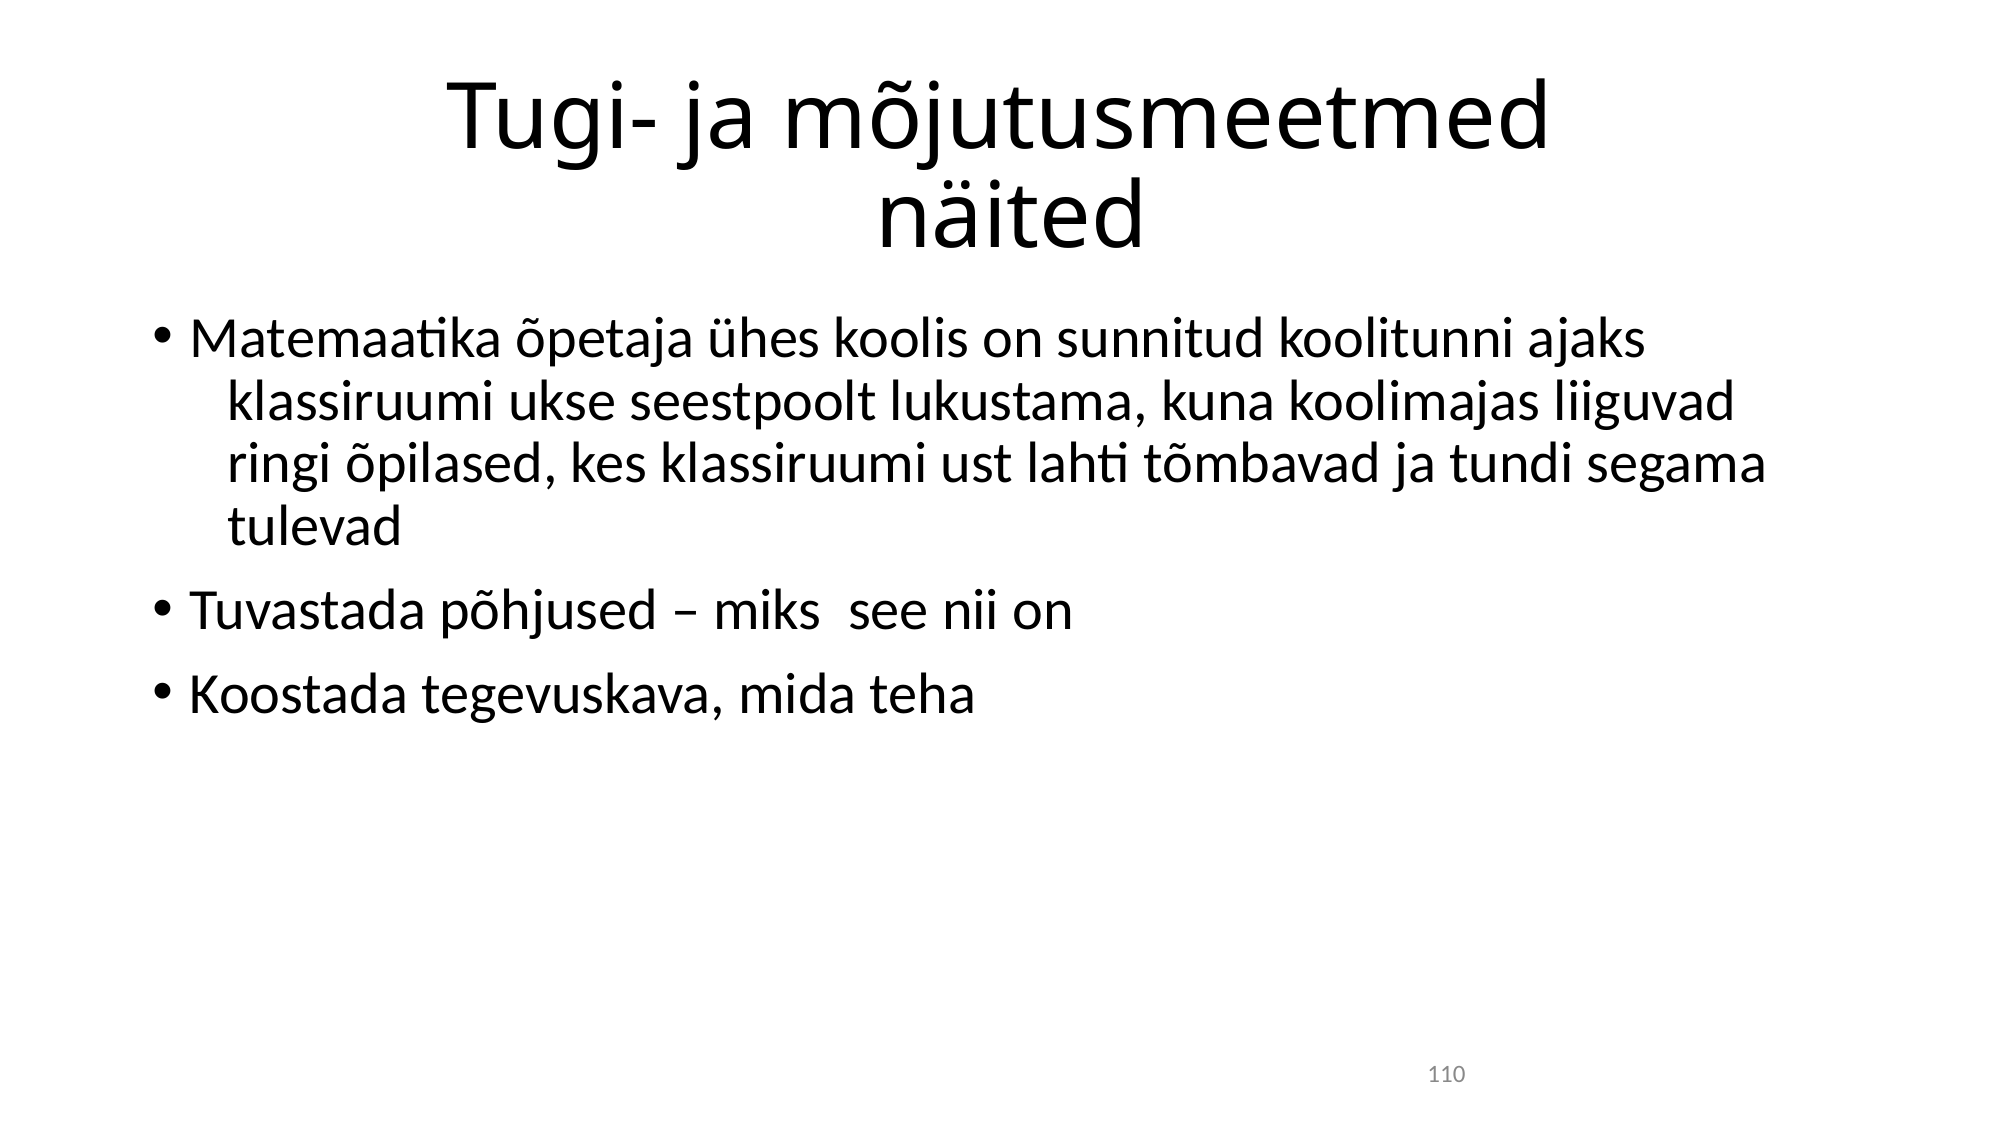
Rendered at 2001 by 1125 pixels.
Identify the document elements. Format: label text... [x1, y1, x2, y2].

title Tugi- ja mõjutusmeetmed näited [137, 59, 1863, 278]
text_box 128 [1412, 1042, 1863, 1103]
list Matemaatika õpetaja ühes koolis on sunnitud koolitunni ajaks klassiruumi ukse seestpoolt lukustama, kuna koolimajas liiguvad ringi õpilased, kes klassiruumi ust lahti tõmbavad ja tundi segama tulevad Tuvastada põhjused – miks see nii on Koostada tegevuskava, mida teha [137, 299, 1863, 1014]
